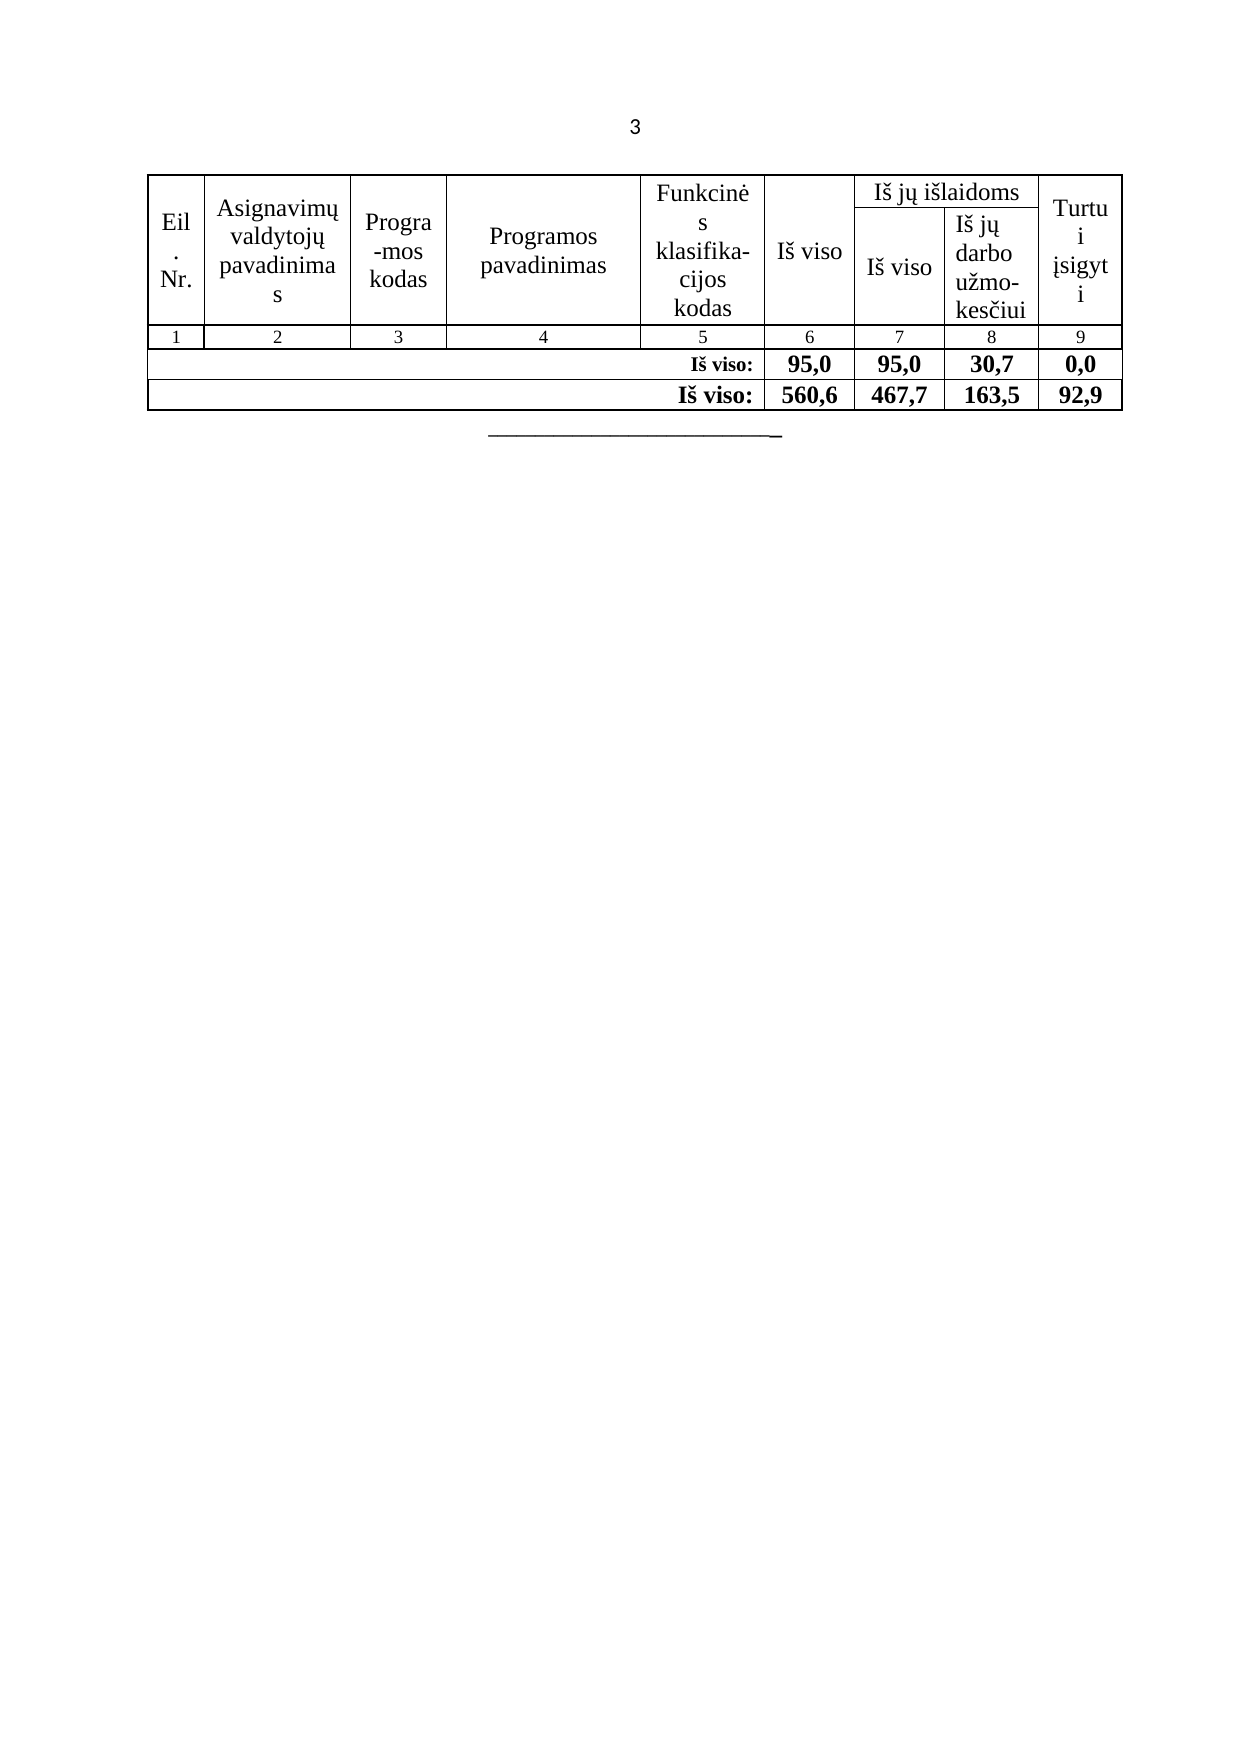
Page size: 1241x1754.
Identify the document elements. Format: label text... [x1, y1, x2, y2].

table_cell 2 [205, 326, 350, 348]
table_cell 92,9 [1039, 380, 1121, 409]
table_cell Iš viso [855, 208, 944, 324]
table_cell 30,7 [945, 350, 1038, 379]
table_cell 95,0 [765, 350, 854, 379]
table_cell 0,0 [1039, 350, 1122, 379]
table_cell 1 [149, 326, 203, 348]
table_header Progra-mos kodas [351, 176, 446, 324]
table_cell Iš jų darbo užmo-kesčiui [945, 208, 1038, 324]
table_header Iš viso [765, 176, 854, 324]
table_header Eil. Nr. [149, 176, 204, 324]
table_cell 6 [765, 326, 854, 348]
table_cell 95,0 [855, 350, 944, 379]
table_header Iš jų išlaidoms [855, 176, 1038, 207]
table_cell 3 [351, 326, 446, 348]
table_header Programos pavadinimas [447, 176, 640, 324]
table_cell Iš viso: [149, 380, 764, 409]
table_cell 5 [641, 326, 764, 348]
table_header Asignavimų valdytojų pavadinimas [205, 176, 350, 324]
table_header Funkcinės klasifika-cijos kodas [641, 176, 764, 324]
table_cell 467,7 [855, 380, 944, 409]
table_cell 9 [1039, 326, 1121, 348]
table_cell 8 [945, 326, 1038, 348]
table_header Turtui įsigyti [1039, 176, 1121, 324]
text _______________________________ [148, 411, 1122, 440]
table_cell 4 [447, 326, 640, 348]
table_cell Iš viso: [148, 350, 764, 379]
table_cell 7 [855, 326, 944, 348]
table_cell 163,5 [945, 380, 1038, 409]
table_cell 560,6 [765, 380, 854, 409]
